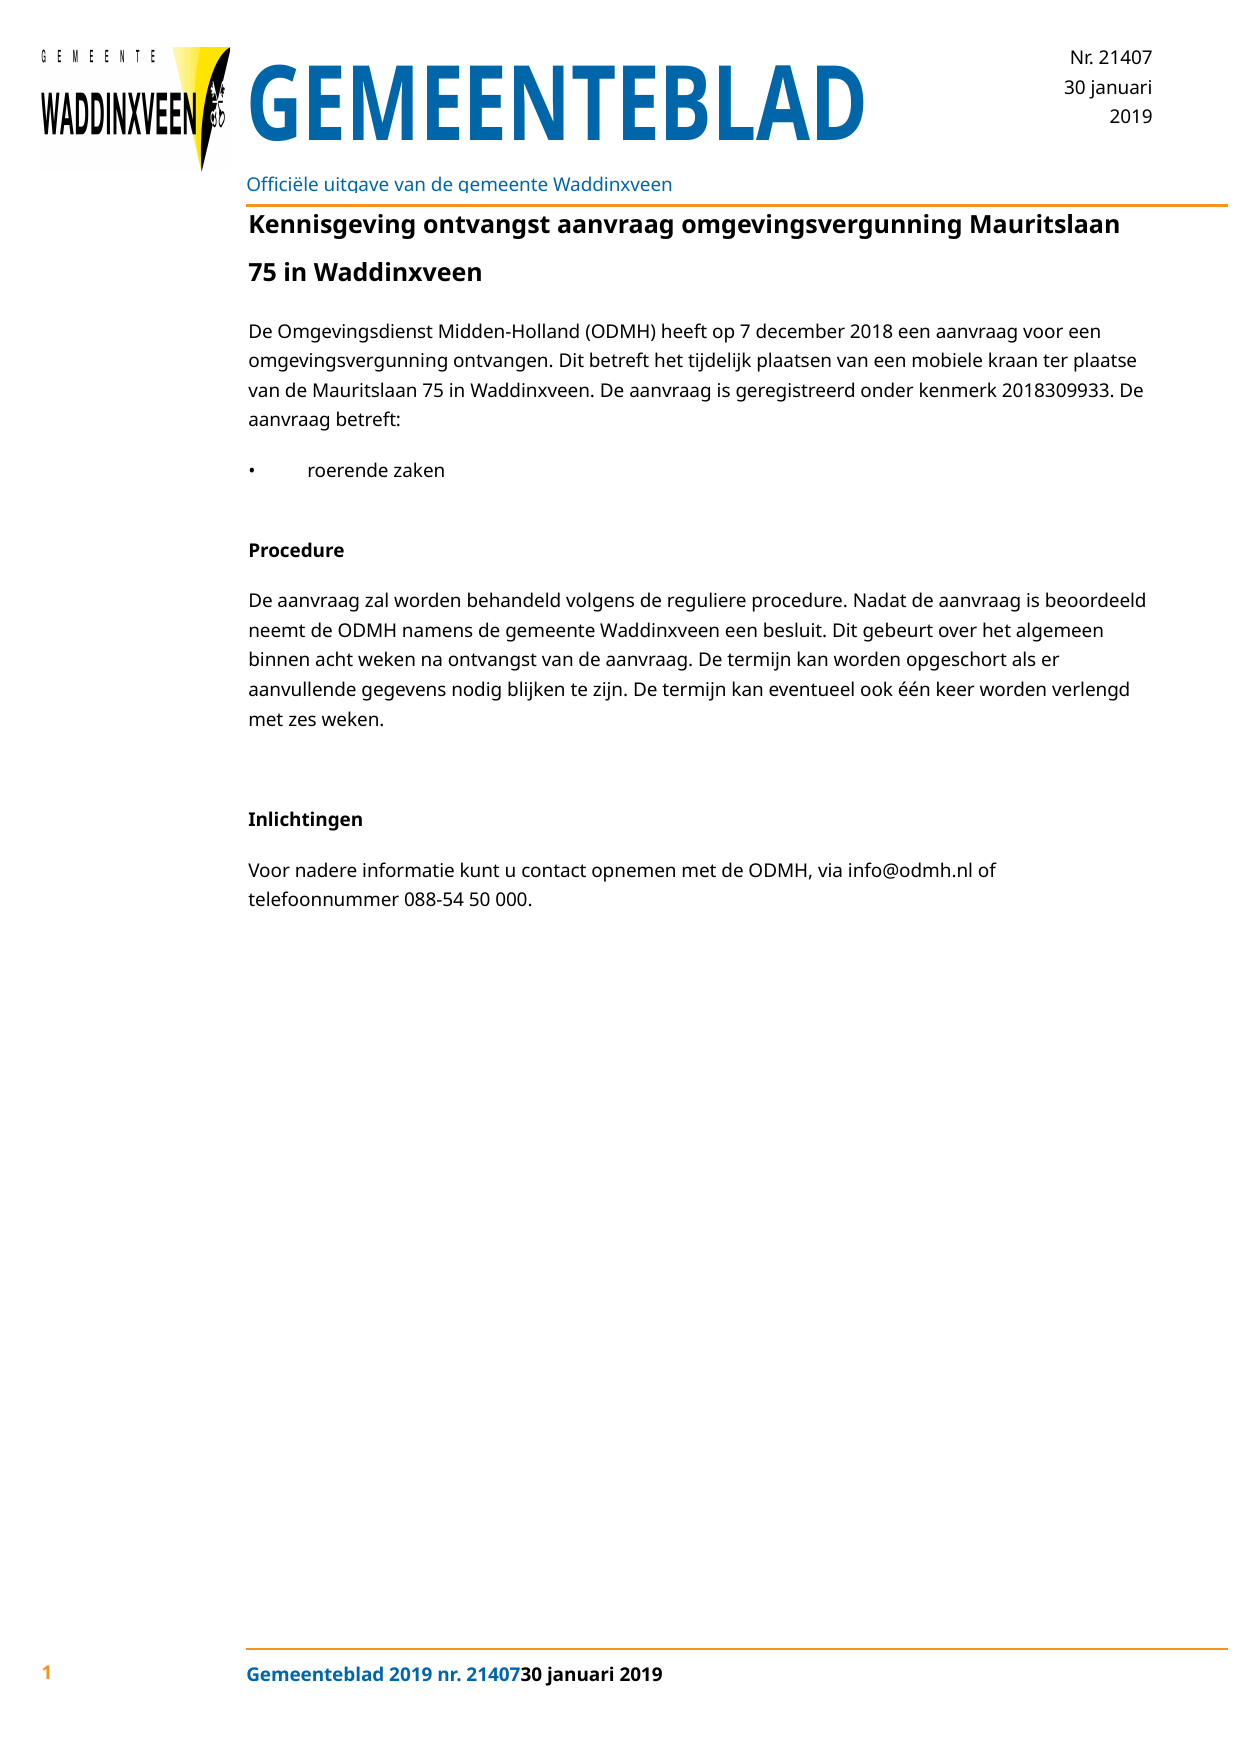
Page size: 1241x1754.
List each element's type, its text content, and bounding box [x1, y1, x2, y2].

picture [41, 47, 231, 172]
text Voor nadere informatie kunt u contact opnemen met de ODMH, via info@odmh.nl of telefoonnummer 088-54 50 000. [248, 857, 1152, 912]
text Inlichtingen [248, 807, 1152, 832]
list roerende zaken [248, 457, 1152, 483]
text De aanvraag zal worden behandeld volgens de reguliere procedure. Nadat de aanvraag is beoordeeld neemt de ODMH namens de gemeente Waddinxveen een besluit. Dit gebeurt over het algemeen binnen acht weken na ontvangst van de aanvraag. De termijn kan worden opgeschort als er aanvullende gegevens nodig blijken te zijn. De termijn kan eventueel ook één keer worden verlengd met zes weken. [248, 587, 1152, 732]
text Kennisgeving ontvangst aanvraag omgevingsvergunning Mauritslaan 75 in Waddinxveen [248, 207, 1152, 288]
text Procedure [248, 537, 1152, 563]
text De Omgevingsdienst Midden-Holland (ODMH) heeft op 7 december 2018 een aanvraag voor een omgevingsvergunning ontvangen. Dit betreft het tijdelijk plaatsen van een mobiele kraan ter plaatse van de Mauritslaan 75 in Waddinxveen. De aanvraag is geregistreerd onder kenmerk 2018309933. De aanvraag betreft: [248, 318, 1152, 432]
